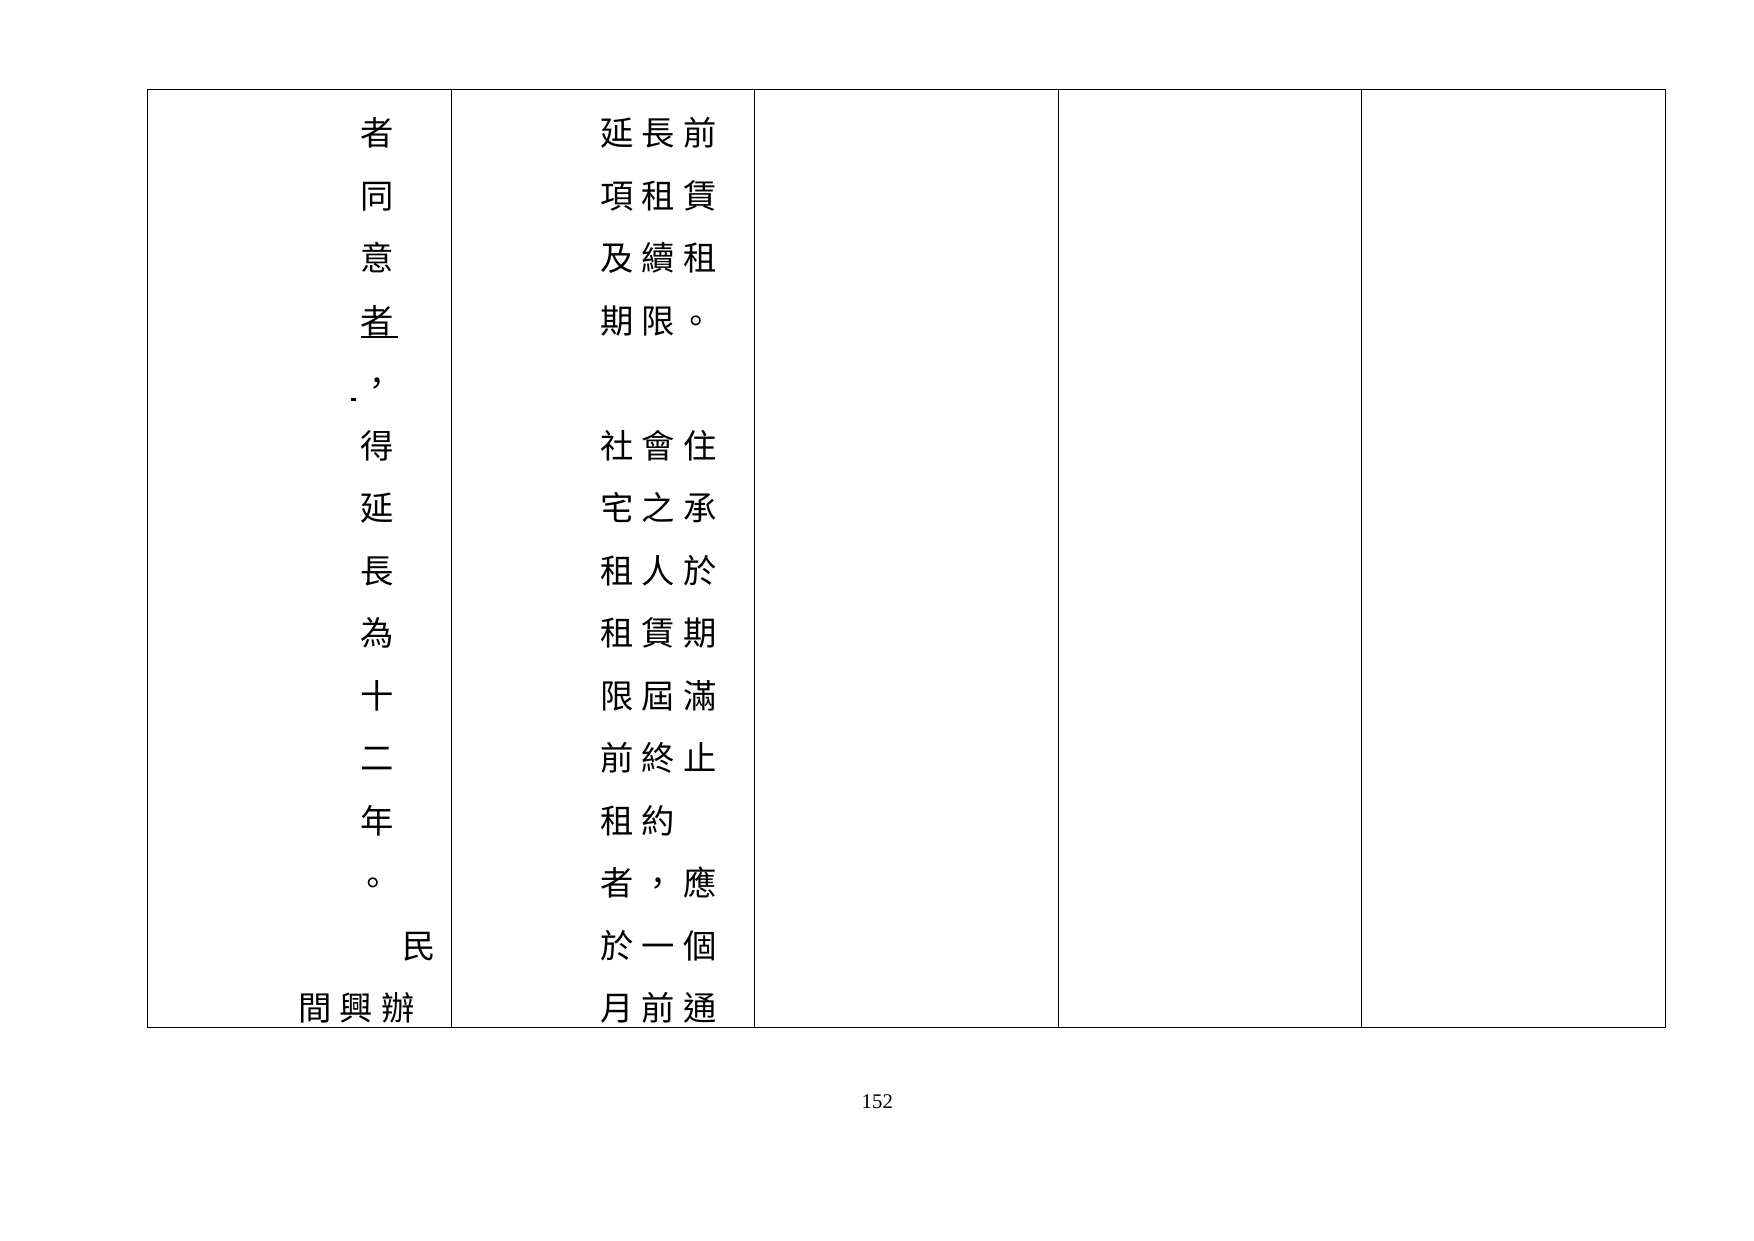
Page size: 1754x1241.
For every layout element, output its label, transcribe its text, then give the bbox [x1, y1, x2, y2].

table_cell 者同意者，得延長為十二年。 民間興辦 [148, 90, 451, 1027]
table_cell [755, 90, 1058, 1027]
table_cell [1059, 90, 1361, 1027]
table_cell 延長前項租賃及續租期限。 社會住宅之承租人於租賃期限屆滿前終止租約者，應於一個月前通 [452, 90, 754, 1027]
table_cell [1362, 90, 1665, 1027]
